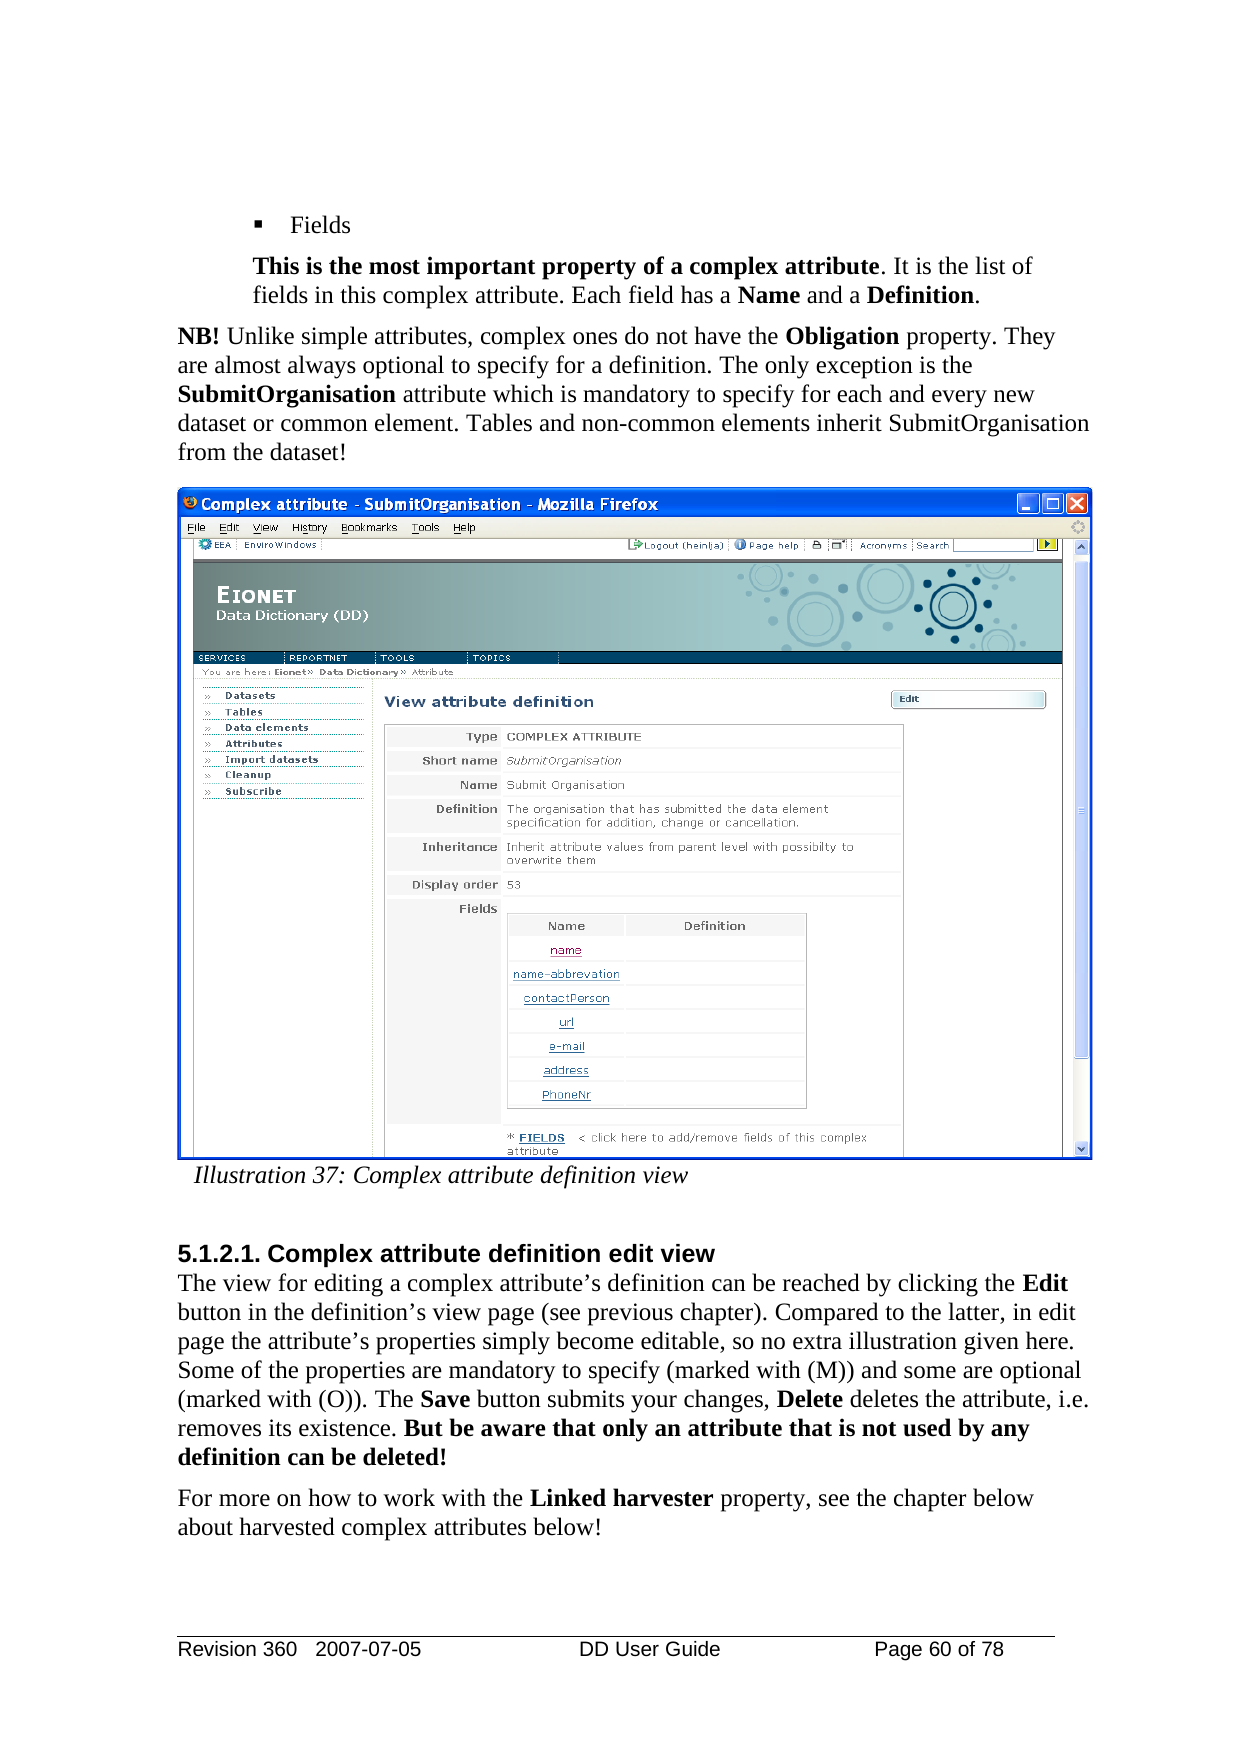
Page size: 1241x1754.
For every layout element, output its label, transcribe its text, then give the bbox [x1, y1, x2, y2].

picture [177, 487, 1093, 1160]
text This is the most important property of a complex attribute. It is the list of fields in this complex attribute. Each field has a Name and a Definition. [252, 251, 1092, 309]
text NB! Unlike simple attributes, complex ones do not have the Obligation property. They are almost always optional to specify for a definition. The only exception is the SubmitOrganisation attribute which is mandatory to specify for each and every new dataset or common element. Tables and non-common elements inherit SubmitOrganisation from the dataset! [177, 321, 1092, 466]
text Illustration 37: Complex attribute definition view [194, 1160, 1076, 1189]
list Fields [252, 210, 1092, 239]
text For more on how to work with the Linked harvester property, see the chapter below about harvested complex attributes below! [177, 1483, 1092, 1541]
subtitle Complex attribute definition edit view [177, 1239, 1092, 1268]
text The view for editing a complex attribute’s definition can be reached by clicking the Edit button in the definition’s view page (see previous chapter). Compared to the latter, in edit page the attribute’s properties simply become editable, so no extra illustration given here. Some of the properties are mandatory to specify (marked with (M)) and some are optional (marked with (O)). The Save button submits your changes, Delete deletes the attribute, i.e. removes its existence. But be aware that only an attribute that is not used by any definition can be deleted! [177, 1268, 1092, 1471]
